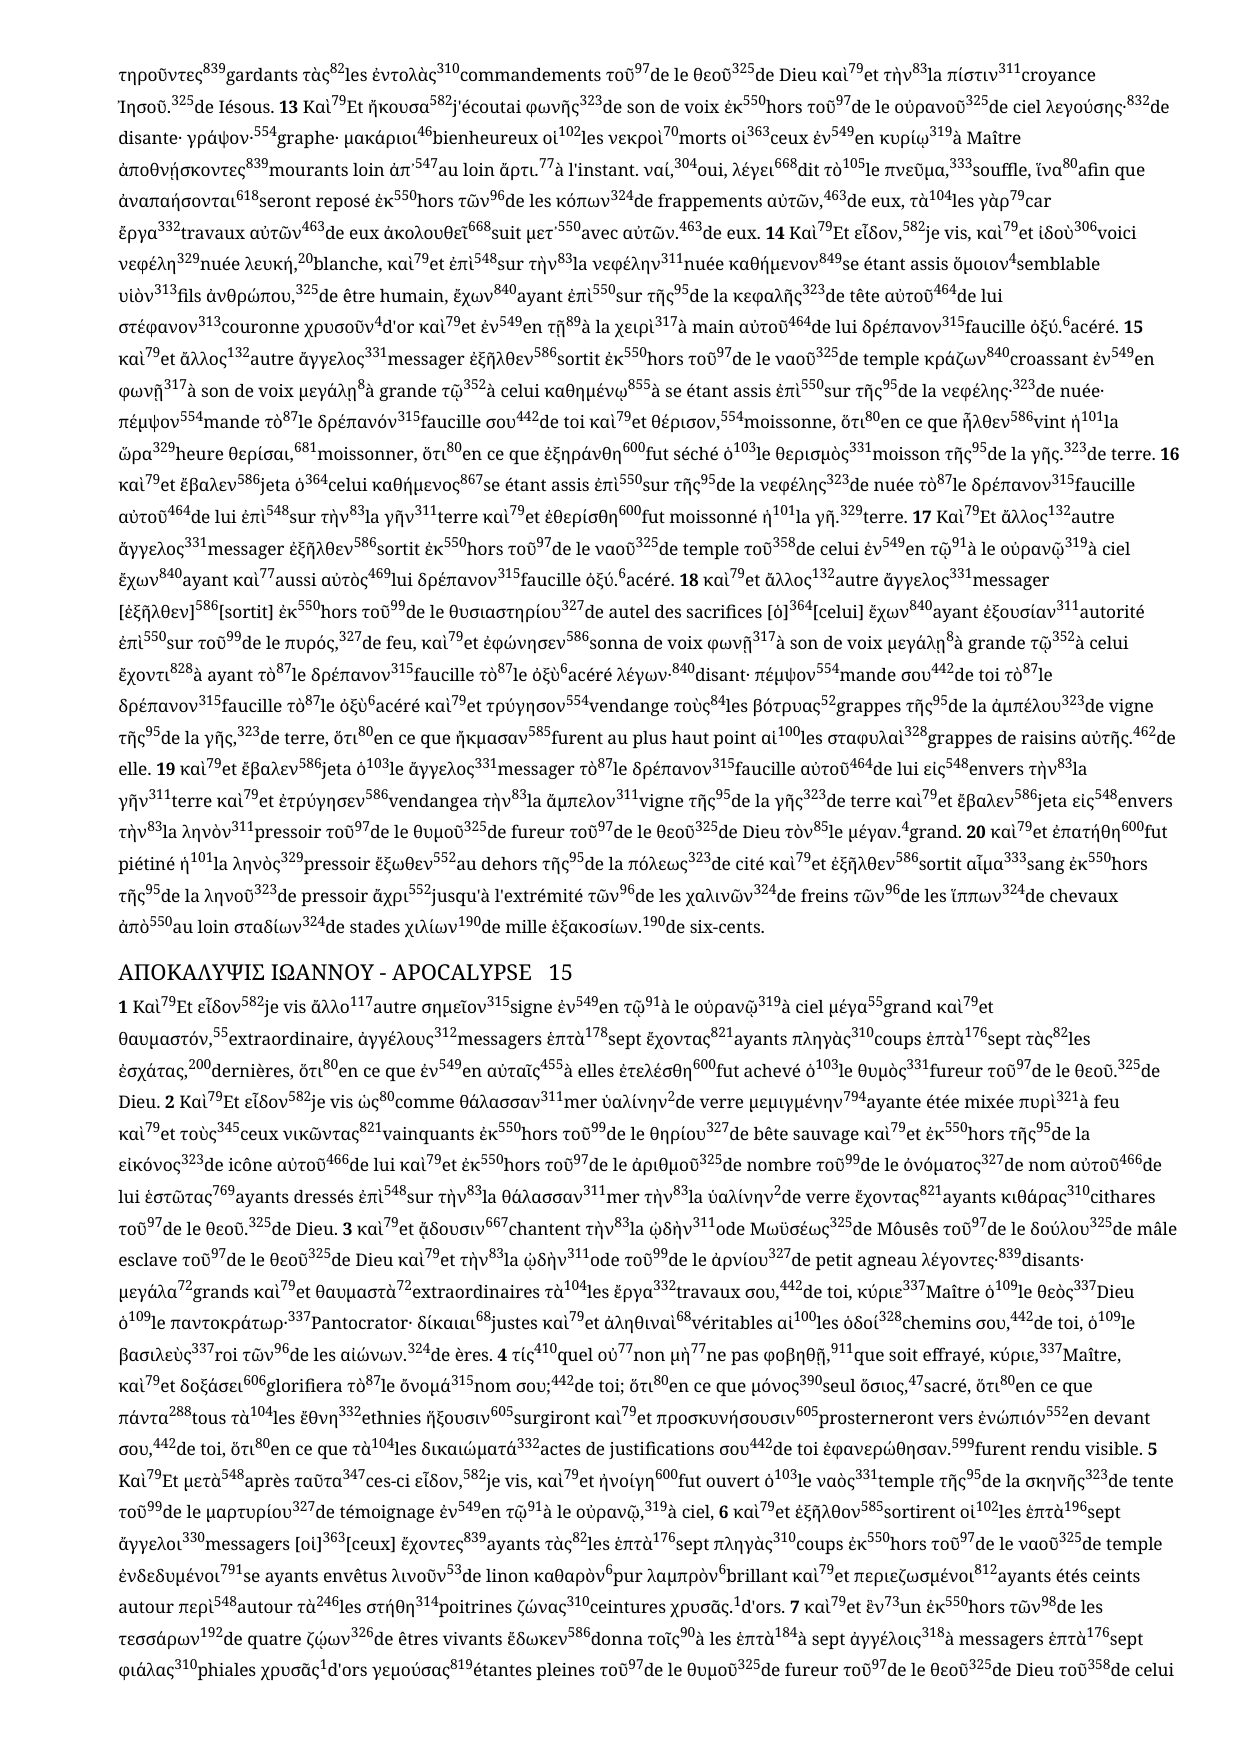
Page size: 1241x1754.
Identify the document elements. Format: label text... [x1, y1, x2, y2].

text 1 Καὶ79Et εἶδον582je vis ἄλλο117autre σημεῖον315signe ἐν549en τῷ91à le οὐρανῷ319à ciel μέγα55grand καὶ79et θαυμαστόν,55extraordinaire, ἀγγέλους312messagers ἑπτὰ178sept ἔχοντας821ayants πληγὰς310coups ἑπτὰ176sept τὰς82les ἐσχάτας,200dernières, ὅτι80en ce que ἐν549en αὐταῖς455à elles ἐτελέσθη600fut achevé ὁ103le θυμὸς331fureur τοῦ97de le θεοῦ.325de Dieu. 2 Καὶ79Et εἶδον582je vis ὡς80comme θάλασσαν311mer ὑαλίνην2de verre μεμιγμένην794ayante étée mixée πυρὶ321à feu καὶ79et τοὺς345ceux νικῶντας821vainquants ἐκ550hors τοῦ99de le θηρίου327de bête sauvage καὶ79et ἐκ550hors τῆς95de la εἰκόνος323de icône αὐτοῦ466de lui καὶ79et ἐκ550hors τοῦ97de le ἀριθμοῦ325de nombre τοῦ99de le ὀνόματος327de nom αὐτοῦ466de lui ἑστῶτας769ayants dressés ἐπὶ548sur τὴν83la θάλασσαν311mer τὴν83la ὑαλίνην2de verre ἔχοντας821ayants κιθάρας310cithares τοῦ97de le θεοῦ.325de Dieu. 3 καὶ79et ᾄδουσιν667chantent τὴν83la ᾠδὴν311ode Μωϋσέως325de Môusês τοῦ97de le δούλου325de mâle esclave τοῦ97de le θεοῦ325de Dieu καὶ79et τὴν83la ᾠδὴν311ode τοῦ99de le ἀρνίου327de petit agneau λέγοντες·839disants· μεγάλα72grands καὶ79et θαυμαστὰ72extraordinaires τὰ104les ἔργα332travaux σου,442de toi, κύριε337Maître ὁ109le θεὸς337Dieu ὁ109le παντοκράτωρ·337Pantocrator· δίκαιαι68justes καὶ79et ἀληθιναὶ68véritables αἱ100les ὁδοί328chemins σου,442de toi, ὁ109le βασιλεὺς337roi τῶν96de les αἰώνων.324de ères. 4 τίς410quel οὐ77non μὴ77ne pas φοβηθῇ,911que soit effrayé, κύριε,337Maître, καὶ79et δοξάσει606glorifiera τὸ87le ὄνομά315nom σου;442de toi; ὅτι80en ce que μόνος390seul ὅσιος,47sacré, ὅτι80en ce que πάντα288tous τὰ104les ἔθνη332ethnies ἥξουσιν605surgiront καὶ79et προσκυνήσουσιν605prosterneront vers ἐνώπιόν552en devant σου,442de toi, ὅτι80en ce que τὰ104les δικαιώματά332actes de justifications σου442de toi ἐφανερώθησαν.599furent rendu visible. 5 Καὶ79Et μετὰ548après ταῦτα347ces-ci εἶδον,582je vis, καὶ79et ἠνοίγη600fut ouvert ὁ103le ναὸς331temple τῆς95de la σκηνῆς323de tente τοῦ99de le μαρτυρίου327de témoignage ἐν549en τῷ91à le οὐρανῷ,319à ciel, 6 καὶ79et ἐξῆλθον585sortirent οἱ102les ἑπτὰ196sept ἄγγελοι330messagers [οἱ]363[ceux] ἔχοντες839ayants τὰς82les ἑπτὰ176sept πληγὰς310coups ἐκ550hors τοῦ97de le ναοῦ325de temple ἐνδεδυμένοι791se ayants envêtus λινοῦν53de linon καθαρὸν6pur λαμπρὸν6brillant καὶ79et περιεζωσμένοι812ayants étés ceints autour περὶ548autour τὰ246les στήθη314poitrines ζώνας310ceintures χρυσᾶς.1d'ors. 7 καὶ79et ἓν73un ἐκ550hors τῶν98de les τεσσάρων192de quatre ζῴων326de êtres vivants ἔδωκεν586donna τοῖς90à les ἑπτὰ184à sept ἀγγέλοις318à messagers ἑπτὰ176sept φιάλας310phiales χρυσᾶς1d'ors γεμούσας819étantes pleines τοῦ97de le θυμοῦ325de fureur τοῦ97de le θεοῦ325de Dieu τοῦ358de celui ζῶντος834de vivant εἰς548envers τοὺς84les αἰῶνας312ères τῶν96de les αἰώνων.324de ères. 8 καὶ79et ἐγεμίσθη600fut rempli pleinement ὁ103le ναὸς331temple καπνοῦ325de fumée ἐκ550hors τῆς95de la δόξης323de gloire τοῦ97de le θεοῦ325de Dieu καὶ79et ἐκ550hors τῆς95de la δυνάμεως323de puissance αὐτοῦ,464de lui, καὶ79et οὐδεὶς390aucun ἐδύνατο631se pouvait εἰσελθεῖν681venir à l'intérieur εἰς548envers τὸν85le ναὸν313temple ἄχρι80jusqu'à l'extrémité τελεσθῶσιν910que soient achevé αἱ100les ἑπτὰ194sept πληγαὶ328coups τῶν96de les ἑπτὰ190de sept ἀγγέλων.324de messagers. [118, 992, 1181, 1682]
text 1 Καὶ79Et εἶδον,582je vis, καὶ79et ἰδοὺ306voici τὸ105le ἀρνίον333petit agneau ἑστὸς785ayant dressé ἐπὶ548sur τὸ87le ὄρος315montagne Σιὼν323de Sion καὶ79et μετ᾽550avec αὐτοῦ466de lui ἑκατὸν194cent τεσσεράκοντα194quarante τέσσαρες194quatre χιλιάδες328milliers ἔχουσαι837ayantes τὸ87le ὄνομα315nom αὐτοῦ466de lui καὶ79et τὸ87le ὄνομα315nom τοῦ97de le πατρὸς325de père αὐτοῦ466de lui γεγραμμένον798ayant été graphé ἐπὶ550sur τῶν98de les μετώπων326de fronts αὐτῶν.463de eux. 2 καὶ79et ἤκουσα582j'écoutai φωνὴν311son de voix ἐκ550hors τοῦ97de le οὐρανοῦ325de ciel ὡς80comme φωνὴν311son de voix ὑδάτων326de eaux πολλῶν282de nombreux καὶ79et ὡς80comme φωνὴν311son de voix βροντῆς323de tonnerre μεγάλης,14de grande, καὶ79et ἡ101la φωνὴ329son de voix ἣν478laquelle ἤκουσα582j'écoutai ὡς80comme κιθαρῳδῶν324de citharistes κιθαριζόντων833de citharisants ἐν549en ταῖς88à les κιθάραις316à cithares αὐτῶν.463de eux. 3 καὶ79et ᾄδουσιν667chantent [ὡς]80[comme] ᾠδὴν311ode καινὴν2nouvelle ἐνώπιον552en devant τοῦ97de le θρόνου325de trône καὶ79et ἐνώπιον552en devant τῶν98de les τεσσάρων192de quatre ζῴων326de êtres vivants καὶ79et τῶν96de les πρεσβυτέρων,64de plus anciens, καὶ79et οὐδεὶς390aucun ἐδύνατο631se pouvait μαθεῖν681apprendre τὴν83la ᾠδὴν311ode εἰ551si μὴ77ne pas αἱ100les ἑκατὸν194cent τεσσεράκοντα194quarante τέσσαρες194quatre χιλιάδες,328milliers, οἱ363ceux ἠγορασμένοι812ayants étés achetés à l'agora ἀπὸ550au loin τῆς95de la γῆς.323de terre. 4 οὗτοί363ceux-ci εἰσιν667sont οἳ497lesquels μετὰ550avec γυναικῶν322de femmes οὐκ77non ἐμολύνθησαν,599furent noirci, παρθένοι328vierges γάρ79car εἰσιν,667sont, οὗτοι363ceux-ci οἱ363ceux ἀκολουθοῦντες839suivants τῷ93à le ἀρνίῳ321à petit agneau ὅπου80là où ἂν340le cas échéant ὑπάγει.668dirige en arrière. οὗτοι363ceux-ci ἠγοράσθησαν599furent acheté à l'agora ἀπὸ550au loin τῶν96de les ἀνθρώπων324de êtres humains ἀπαρχὴ329prémisse τῷ91à le θεῷ319à Dieu καὶ79et τῷ93à le ἀρνίῳ,321à petit agneau, 5 καὶ79et ἐν549en τῷ93à le στόματι321à bouche αὐτῶν463de eux οὐχ77non εὑρέθη600fut trouvé ψεῦδος,333mensonge, ἄμωμοί46sans reproches γὰρ79car εἰσιν.667sont. 6 Καὶ79Et εἶδον582je vis ἄλλον115autre ἄγγελον313messager πετόμενον849se volant ἐν549en μεσουρανήματι,321à milieu du ciel, ἔχοντα822ayant εὐαγγέλιον315évangile αἰώνιον6éternel εὐαγγελίσαι681évangéliser ἐπὶ548sur τοὺς345ceux καθημένους848se étants assis ἐπὶ550sur τῆς95de la γῆς323de terre καὶ79et ἐπὶ548sur πᾶν271tout ἔθνος315ethnie καὶ79et φυλὴν311tribu καὶ79et γλῶσσαν311langue καὶ79et λαόν,313peuple, 7 λέγων840disant ἐν549en φωνῇ317à son de voix μεγάλῃ·8à grande· φοβήθητε562soyez effrayés τὸν85le θεὸν313Dieu καὶ79et δότε553donnez αὐτῷ458à lui δόξαν,311gloire, ὅτι80en ce que ἦλθεν586vint ἡ101la ὥρα329heure τῆς95de la κρίσεως323de jugement αὐτοῦ,464de lui, καὶ79et προσκυνήσατε553prosternez vers τῷ352à celui ποιήσαντι713à ayant fait τὸν85le οὐρανὸν313ciel καὶ79et τὴν83la γῆν311terre καὶ79et θάλασσαν311mer καὶ79et πηγὰς310sources ὑδάτων.326de eaux. 8 Καὶ79Et ἄλλος390autre ἄγγελος331messager δεύτερος213deuxième ἠκολούθησεν586suivit λέγων·840disant· ἔπεσεν586tomba ἔπεσεν586tomba Βαβυλὼν329Babylone ἡ101la μεγάλη20grande ἣ496laquelle ἐκ550hors τοῦ97de le οἴνου325de vin τοῦ97de le θυμοῦ325de fureur τῆς95de la πορνείας323de pornation αὐτῆς462de elle πεπότικεν642a donné à boire πάντα270tous τὰ86les ἔθνη.314ethnies. 9 Καὶ79Et ἄλλος132autre ἄγγελος331messager τρίτος213troisième ἠκολούθησεν586suivit αὐτοῖς457à eux λέγων840disant ἐν549en φωνῇ317à son de voix μεγάλῃ·8à grande· εἴ80si τις390un quelconque προσκυνεῖ668prosterne vers τὸ87le θηρίον315bête sauvage καὶ79et τὴν83la εἰκόνα311icône αὐτοῦ466de lui καὶ79et λαμβάνει668prend χάραγμα315gravure ἐπὶ550sur τοῦ99de le μετώπου327de front αὐτοῦ464de lui ἢ79ou ἐπὶ548sur τὴν83la χεῖρα311main αὐτοῦ,464de lui, 10 καὶ77aussi αὐτὸς469lui πίεται612se boira ἐκ550hors τοῦ97de le οἴνου325de vin τοῦ97de le θυμοῦ325de fureur τοῦ97de le θεοῦ325de Dieu τοῦ358de celui κεκερασμένου807de ayant été mélangé ἀκράτου65de sans mélange ἐν549en τῷ93à le ποτηρίῳ321à récipient à boire τῆς95de la ὀργῆς323de colère αὐτοῦ464de lui καὶ79et βασανισθήσεται619sera torturé ἐν549en πυρὶ321à feu καὶ79et θείῳ321à soufre ἐνώπιον552en devant ἀγγέλων324de messagers ἁγίων15de saints καὶ79et ἐνώπιον552en devant τοῦ99de le ἀρνίου.327de petit agneau. 11 καὶ79et ὁ103le καπνὸς331fumée τοῦ97de le βασανισμοῦ325de tourment αὐτῶν463de eux εἰς548envers αἰῶνας312ères αἰώνων324de ères ἀναβαίνει,668monte, καὶ79et οὐκ77non ἔχουσιν667ont ἀνάπαυσιν311repos ἡμέρας323de journée καὶ79et νυκτὸς323de nuit οἱ363ceux προσκυνοῦντες839prosternants vers τὸ87le θηρίον315bête sauvage καὶ79et τὴν83la εἰκόνα311icône αὐτοῦ466de lui καὶ79et εἴ80si τις390un quelconque λαμβάνει668prend τὸ87le χάραγμα315gravure τοῦ99de le ὀνόματος327de nom αὐτοῦ.466de lui. 12 Ὧδε77Ici ἡ101la ὑπομονὴ329résistance τῶν96de les ἁγίων64de saints ἐστίν,668est, οἱ363ceux τηροῦντες839gardants τὰς82les ἐντολὰς310commandements τοῦ97de le θεοῦ325de Dieu καὶ79et τὴν83la πίστιν311croyance Ἰησοῦ.325de Iésous. 13 Καὶ79Et ἤκουσα582j'écoutai φωνῆς323de son de voix ἐκ550hors τοῦ97de le οὐρανοῦ325de ciel λεγούσης·832de disante· γράψον·554graphe· μακάριοι46bienheureux οἱ102les νεκροὶ70morts οἱ363ceux ἐν549en κυρίῳ319à Maître ἀποθνῄσκοντες839mourants loin ἀπ᾽547au loin ἄρτι.77à l'instant. ναί,304oui, λέγει668dit τὸ105le πνεῦμα,333souffle, ἵνα80afin que ἀναπαήσονται618seront reposé ἐκ550hors τῶν96de les κόπων324de frappements αὐτῶν,463de eux, τὰ104les γὰρ79car ἔργα332travaux αὐτῶν463de eux ἀκολουθεῖ668suit μετ᾽550avec αὐτῶν.463de eux. 14 Καὶ79Et εἶδον,582je vis, καὶ79et ἰδοὺ306voici νεφέλη329nuée λευκή,20blanche, καὶ79et ἐπὶ548sur τὴν83la νεφέλην311nuée καθήμενον849se étant assis ὅμοιον4semblable υἱὸν313fils ἀνθρώπου,325de être humain, ἔχων840ayant ἐπὶ550sur τῆς95de la κεφαλῆς323de tête αὐτοῦ464de lui στέφανον313couronne χρυσοῦν4d'or καὶ79et ἐν549en τῇ89à la χειρὶ317à main αὐτοῦ464de lui δρέπανον315faucille ὀξύ.6acéré. 15 καὶ79et ἄλλος132autre ἄγγελος331messager ἐξῆλθεν586sortit ἐκ550hors τοῦ97de le ναοῦ325de temple κράζων840croassant ἐν549en φωνῇ317à son de voix μεγάλῃ8à grande τῷ352à celui καθημένῳ855à se étant assis ἐπὶ550sur τῆς95de la νεφέλης·323de nuée· πέμψον554mande τὸ87le δρέπανόν315faucille σου442de toi καὶ79et θέρισον,554moissonne, ὅτι80en ce que ἦλθεν586vint ἡ101la ὥρα329heure θερίσαι,681moissonner, ὅτι80en ce que ἐξηράνθη600fut séché ὁ103le θερισμὸς331moisson τῆς95de la γῆς.323de terre. 16 καὶ79et ἔβαλεν586jeta ὁ364celui καθήμενος867se étant assis ἐπὶ550sur τῆς95de la νεφέλης323de nuée τὸ87le δρέπανον315faucille αὐτοῦ464de lui ἐπὶ548sur τὴν83la γῆν311terre καὶ79et ἐθερίσθη600fut moissonné ἡ101la γῆ.329terre. 17 Καὶ79Et ἄλλος132autre ἄγγελος331messager ἐξῆλθεν586sortit ἐκ550hors τοῦ97de le ναοῦ325de temple τοῦ358de celui ἐν549en τῷ91à le οὐρανῷ319à ciel ἔχων840ayant καὶ77aussi αὐτὸς469lui δρέπανον315faucille ὀξύ.6acéré. 18 καὶ79et ἄλλος132autre ἄγγελος331messager [ἐξῆλθεν]586[sortit] ἐκ550hors τοῦ99de le θυσιαστηρίου327de autel des sacrifices [ὁ]364[celui] ἔχων840ayant ἐξουσίαν311autorité ἐπὶ550sur τοῦ99de le πυρός,327de feu, καὶ79et ἐφώνησεν586sonna de voix φωνῇ317à son de voix μεγάλῃ8à grande τῷ352à celui ἔχοντι828à ayant τὸ87le δρέπανον315faucille τὸ87le ὀξὺ6acéré λέγων·840disant· πέμψον554mande σου442de toi τὸ87le δρέπανον315faucille τὸ87le ὀξὺ6acéré καὶ79et τρύγησον554vendange τοὺς84les βότρυας52grappes τῆς95de la ἀμπέλου323de vigne τῆς95de la γῆς,323de terre, ὅτι80en ce que ἤκμασαν585furent au plus haut point αἱ100les σταφυλαὶ328grappes de raisins αὐτῆς.462de elle. 19 καὶ79et ἔβαλεν586jeta ὁ103le ἄγγελος331messager τὸ87le δρέπανον315faucille αὐτοῦ464de lui εἰς548envers τὴν83la γῆν311terre καὶ79et ἐτρύγησεν586vendangea τὴν83la ἄμπελον311vigne τῆς95de la γῆς323de terre καὶ79et ἔβαλεν586jeta εἰς548envers τὴν83la ληνὸν311pressoir τοῦ97de le θυμοῦ325de fureur τοῦ97de le θεοῦ325de Dieu τὸν85le μέγαν.4grand. 20 καὶ79et ἐπατήθη600fut piétiné ἡ101la ληνὸς329pressoir ἔξωθεν552au dehors τῆς95de la πόλεως323de cité καὶ79et ἐξῆλθεν586sortit αἷμα333sang ἐκ550hors τῆς95de la ληνοῦ323de pressoir ἄχρι552jusqu'à l'extrémité τῶν96de les χαλινῶν324de freins τῶν96de les ἵππων324de chevaux ἀπὸ550au loin σταδίων324de stades χιλίων190de mille ἑξακοσίων.190de six-cents. [118, 59, 1181, 939]
text ΑΠΟΚΑΛΥΨΙΣ ΙΩΑΝΝΟΥ - APOCALYPSE 15 [118, 957, 1181, 987]
